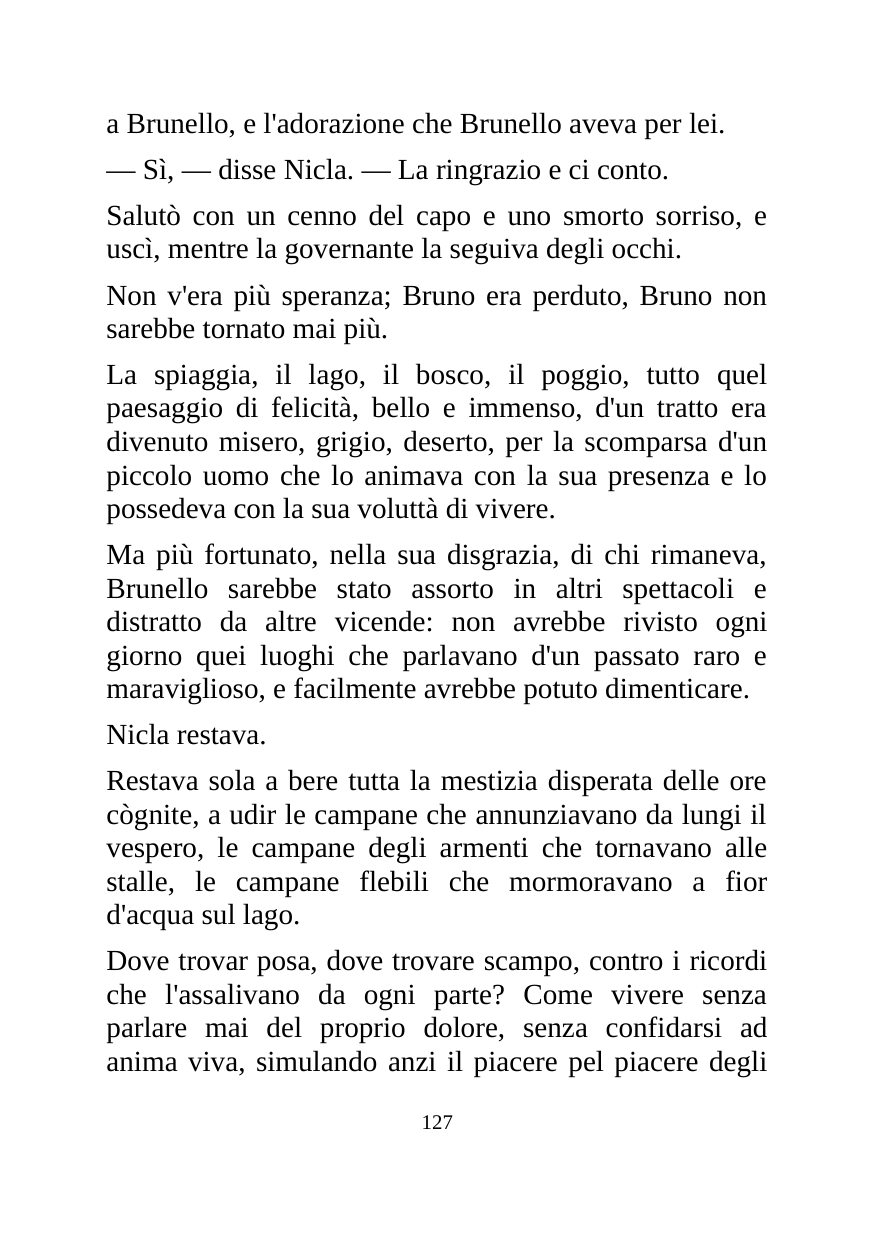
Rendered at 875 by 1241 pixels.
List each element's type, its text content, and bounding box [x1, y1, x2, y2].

text Salutò con un cenno del capo e uno smorto sorriso, e uscì, mentre la governante la seguiva degli occhi. [106, 198, 768, 265]
text Nicla restava. [106, 717, 768, 751]
text La spiaggia, il lago, il bosco, il poggio, tutto quel paesaggio di felicità, bello e immenso, d'un tratto era divenuto misero, grigio, deserto, per la scomparsa d'un piccolo uomo che lo animava con la sua presenza e lo possedeva con la sua voluttà di vivere. [106, 357, 768, 525]
text Ma più fortunato, nella sua disgrazia, di chi rimaneva, Brunello sarebbe stato assorto in altri spettacoli e distratto da altre vicende: non avrebbe rivisto ogni giorno quei luoghi che parlavano d'un passato raro e maraviglioso, e facilmente avrebbe potuto dimenticare. [106, 537, 768, 705]
text Non v'era più speranza; Bruno era perduto, Bruno non sarebbe tornato mai più. [106, 278, 768, 345]
text — Sì, — disse Nicla. — La ringrazio e ci conto. [106, 152, 768, 186]
text Restava sola a bere tutta la mestizia disperata delle ore cògnite, a udir le campane che annunziavano da lungi il vespero, le campane degli armenti che tornavano alle stalle, le campane flebili che mormoravano a fior d'acqua sul lago. [106, 763, 768, 931]
text a Brunello, e l'adorazione che Brunello aveva per lei. [106, 106, 768, 140]
text Dove trovar posa, dove trovare scampo, contro i ricordi che l'assalivano da ogni parte? Come vivere senza parlare mai del proprio dolore, senza confidarsi ad anima viva, simulando anzi il piacere pel piacere degli [106, 943, 768, 1077]
